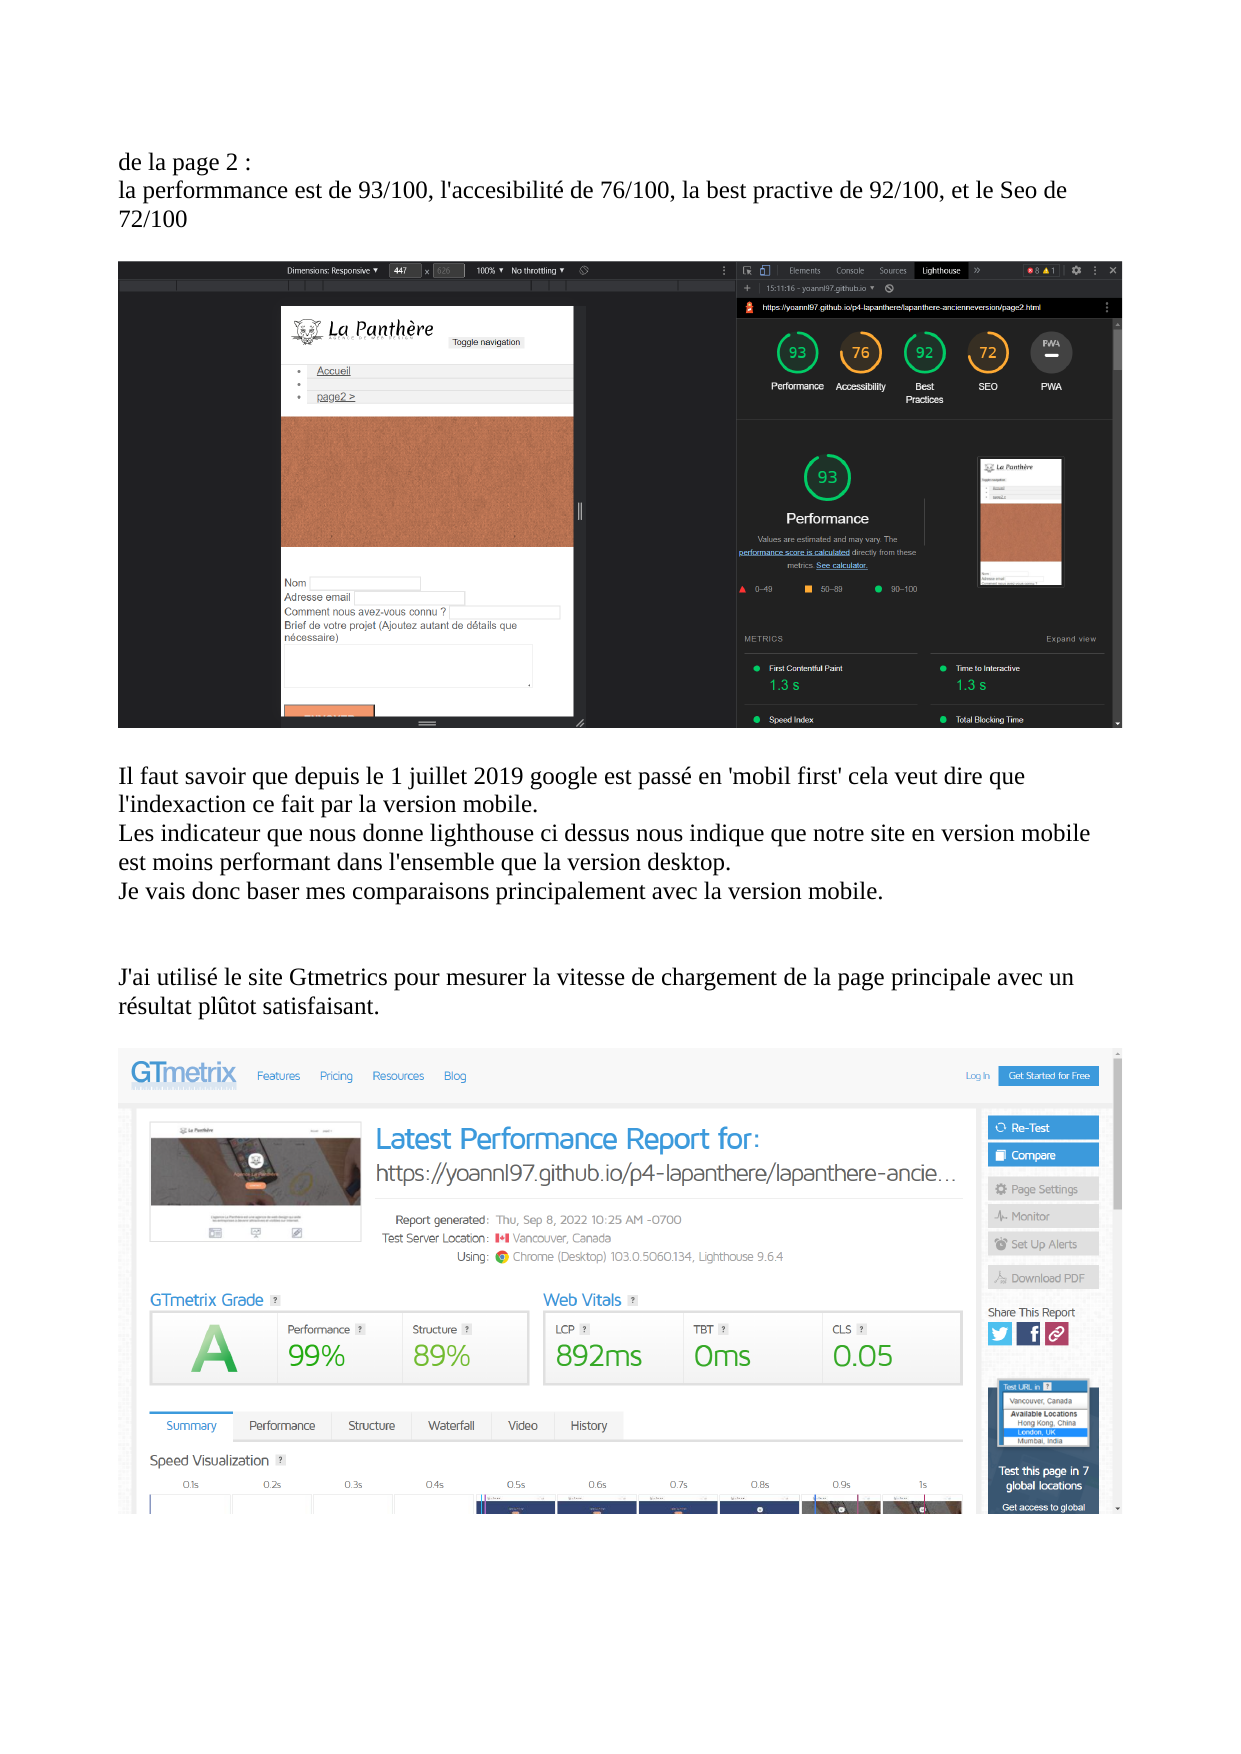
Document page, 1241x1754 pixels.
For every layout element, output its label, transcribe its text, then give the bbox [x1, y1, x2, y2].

text Les indicateur que nous donne lighthouse ci dessus nous indique que notre site en version mobile est moins performant dans l'ensemble que la version desktop. [118, 818, 1122, 876]
picture [118, 1048, 1123, 1514]
text la performmance est de 93/100, l'accesibilité de 76/100, la best practive de 92/100, et le Seo de 72/100 [118, 176, 1122, 233]
text Il faut savoir que depuis le 1 juillet 2019 google est passé en 'mobil first' cela veut dire que l'indexaction ce fait par la version mobile. [118, 761, 1122, 818]
text de la page 2 : [118, 147, 1122, 176]
text J'ai utilisé le site Gtmetrics pour mesurer la vitesse de chargement de la page principale avec un résultat plûtot satisfaisant. [118, 962, 1122, 1019]
picture [118, 261, 1123, 728]
text Je vais donc baser mes comparaisons principalement avec la version mobile. [118, 876, 1122, 904]
